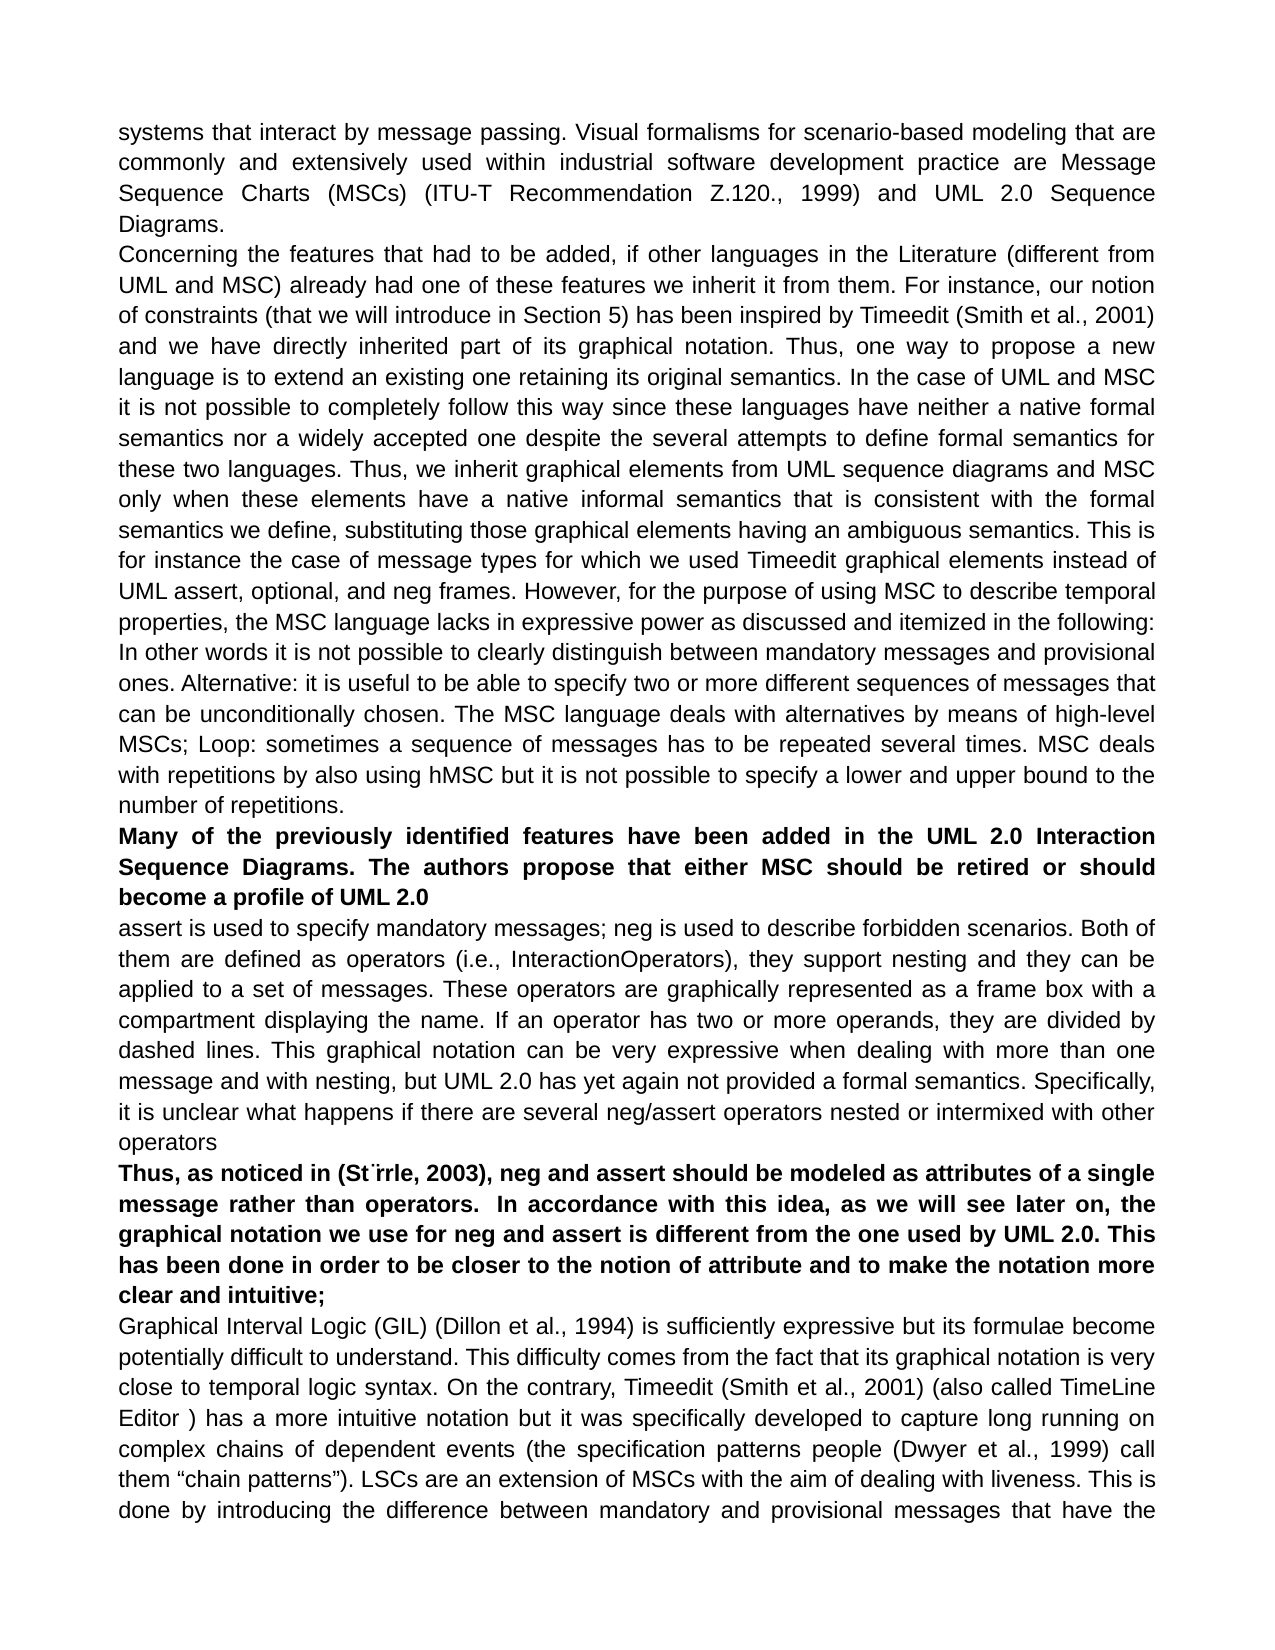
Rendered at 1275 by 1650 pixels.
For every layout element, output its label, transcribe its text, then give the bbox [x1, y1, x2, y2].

text Thus, as noticed in (St ̈rrle, 2003), neg and assert should be modeled as attributes of a single message rather than operators. In accordance with this idea, as we will see later on, the graphical notation we use for neg and assert is different from the one used by UML 2.0. This has been done in order to be closer to the notion of attribute and to make the notation more clear and intuitive; [118, 1159, 1157, 1309]
text Graphical Interval Logic (GIL) (Dillon et al., 1994) is sufficiently expressive but its formulae become potentially difficult to understand. This difficulty comes from the fact that its graphical notation is very close to temporal logic syntax. On the contrary, Timeedit (Smith et al., 2001) (also called TimeLine Editor ) has a more intuitive notation but it was specifically developed to capture long running on complex chains of dependent events (the specification patterns people (Dwyer et al., 1999) call them “chain patterns”). LSCs are an extension of MSCs with the aim of dealing with liveness. This is done by introducing the difference between mandatory and provisional messages that have the [118, 1312, 1157, 1523]
text Many of the previously identified features have been added in the UML 2.0 Interaction Sequence Diagrams. The authors propose that either MSC should be retired or should become a profile of UML 2.0 [118, 822, 1157, 911]
text Concerning the features that had to be added, if other languages in the Literature (different from UML and MSC) already had one of these features we inherit it from them. For instance, our notion of constraints (that we will introduce in Section 5) has been inspired by Timeedit (Smith et al., 2001) and we have directly inherited part of its graphical notation. Thus, one way to propose a new language is to extend an existing one retaining its original semantics. In the case of UML and MSC it is not possible to completely follow this way since these languages have neither a native formal semantics nor a widely accepted one despite the several attempts to define formal semantics for these two languages. Thus, we inherit graphical elements from UML sequence diagrams and MSC only when these elements have a native informal semantics that is consistent with the formal semantics we define, substituting those graphical elements having an ambiguous semantics. This is for instance the case of message types for which we used Timeedit graphical elements instead of UML assert, optional, and neg frames. However, for the purpose of using MSC to describe temporal properties, the MSC language lacks in expressive power as discussed and itemized in the following: In other words it is not possible to clearly distinguish between mandatory messages and provisional ones. Alternative: it is useful to be able to specify two or more different sequences of messages that can be unconditionally chosen. The MSC language deals with alternatives by means of high-level MSCs; Loop: sometimes a sequence of messages has to be repeated several times. MSC deals with repetitions by also using hMSC but it is not possible to specify a lower and upper bound to the number of repetitions. [118, 241, 1157, 819]
text systems that interact by message passing. Visual formalisms for scenario-based modeling that are commonly and extensively used within industrial software development practice are Message Sequence Charts (MSCs) (ITU-T Recommendation Z.120., 1999) and UML 2.0 Sequence Diagrams. [118, 118, 1157, 237]
text assert is used to specify mandatory messages; neg is used to describe forbidden scenarios. Both of them are defined as operators (i.e., InteractionOperators), they support nesting and they can be applied to a set of messages. These operators are graphically represented as a frame box with a compartment displaying the name. If an operator has two or more operands, they are divided by dashed lines. This graphical notation can be very expressive when dealing with more than one message and with nesting, but UML 2.0 has yet again not provided a formal semantics. Specifically, it is unclear what happens if there are several neg/assert operators nested or intermixed with other operators [118, 914, 1157, 1156]
